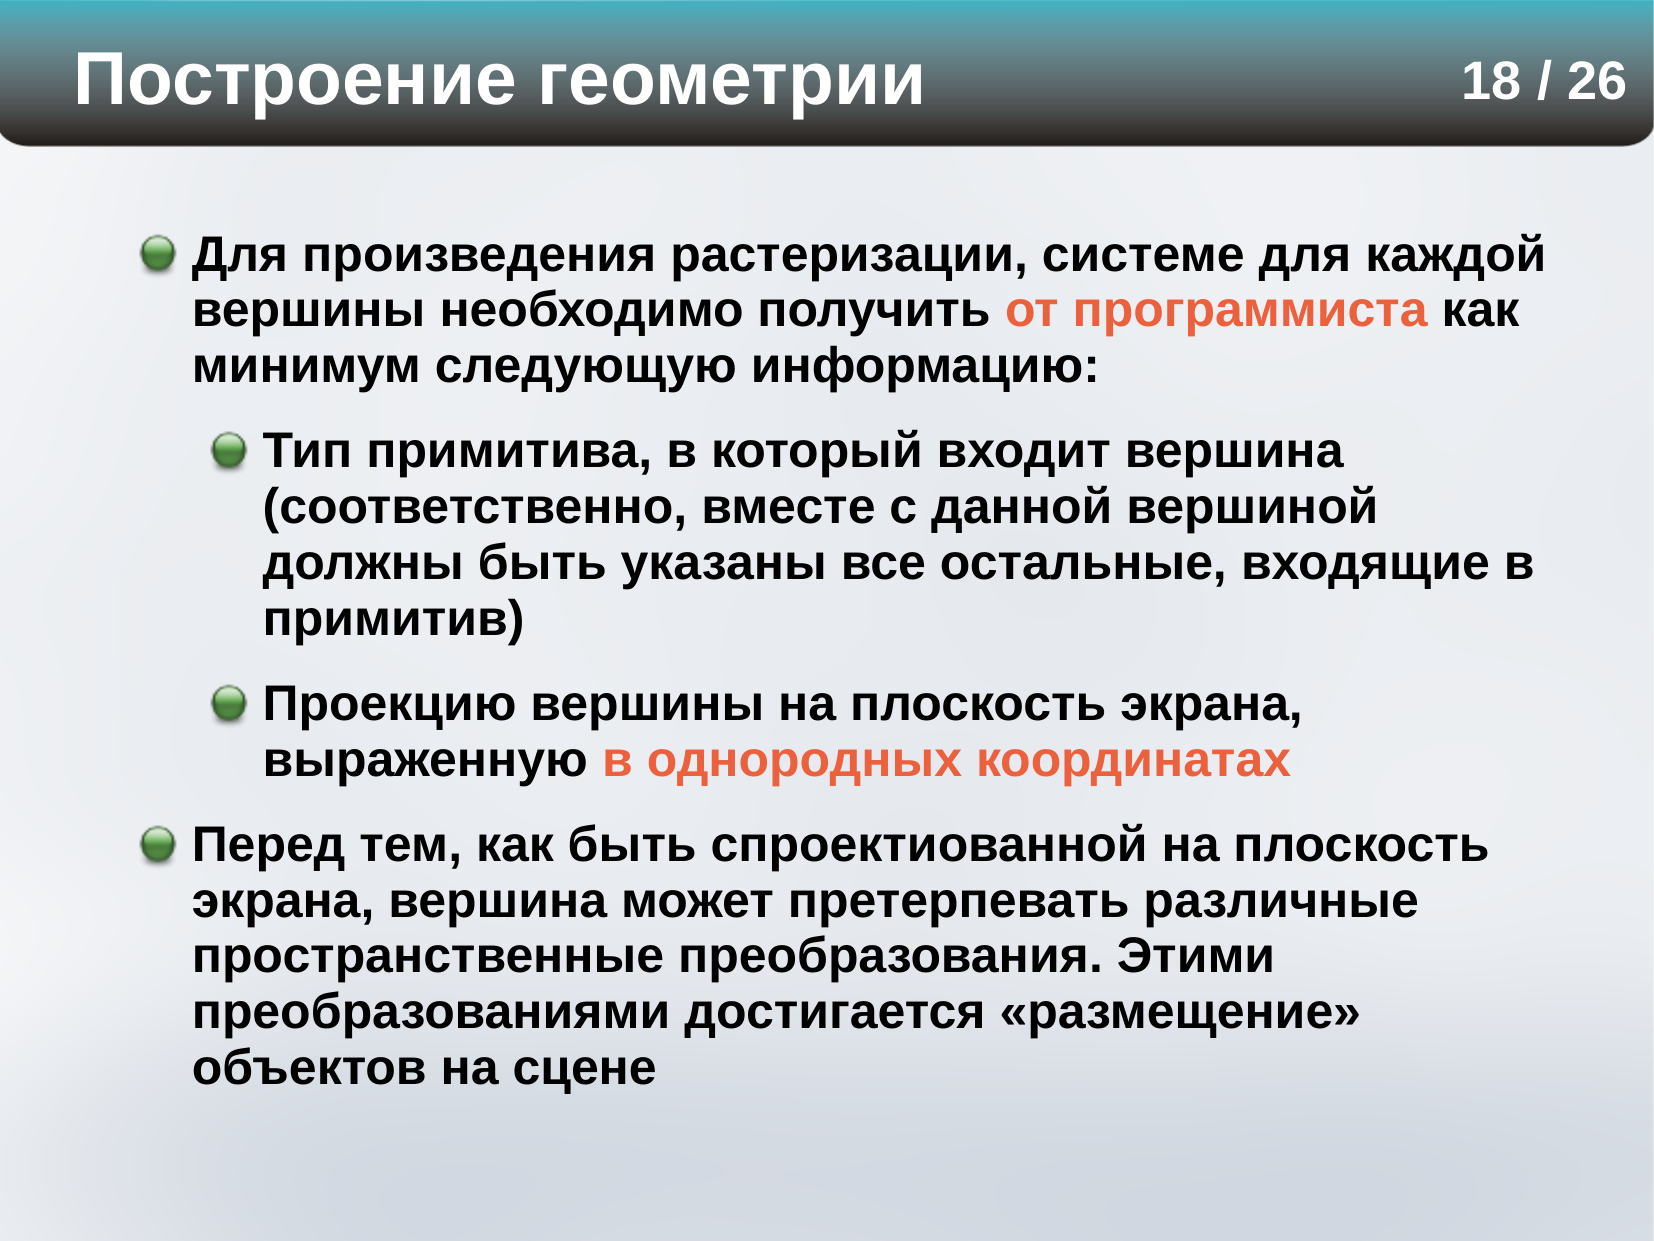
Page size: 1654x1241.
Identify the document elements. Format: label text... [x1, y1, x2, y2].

text_box <номер> / 26 [1446, 42, 1654, 179]
picture [0, 0, 1654, 1241]
text_box Построение геометрии [59, 29, 1418, 129]
text_box Для произведения растеризации, системе для каждой вершины необходимо получить от программиста как минимум следующую информацию: Тип примитива, в который входит вершина (соответственно, вместе с данной вершиной должны быть указаны все остальные, входящие в примитив) Проекцию вершины на плоскость экрана, выраженную в однородных координатах Перед тем, как быть спроектиованной на плоскость экрана, вершина может претерпевать различные пространственные преобразования. Этими преобразованиями достигается «размещение» объектов на сцене [118, 218, 1595, 1103]
